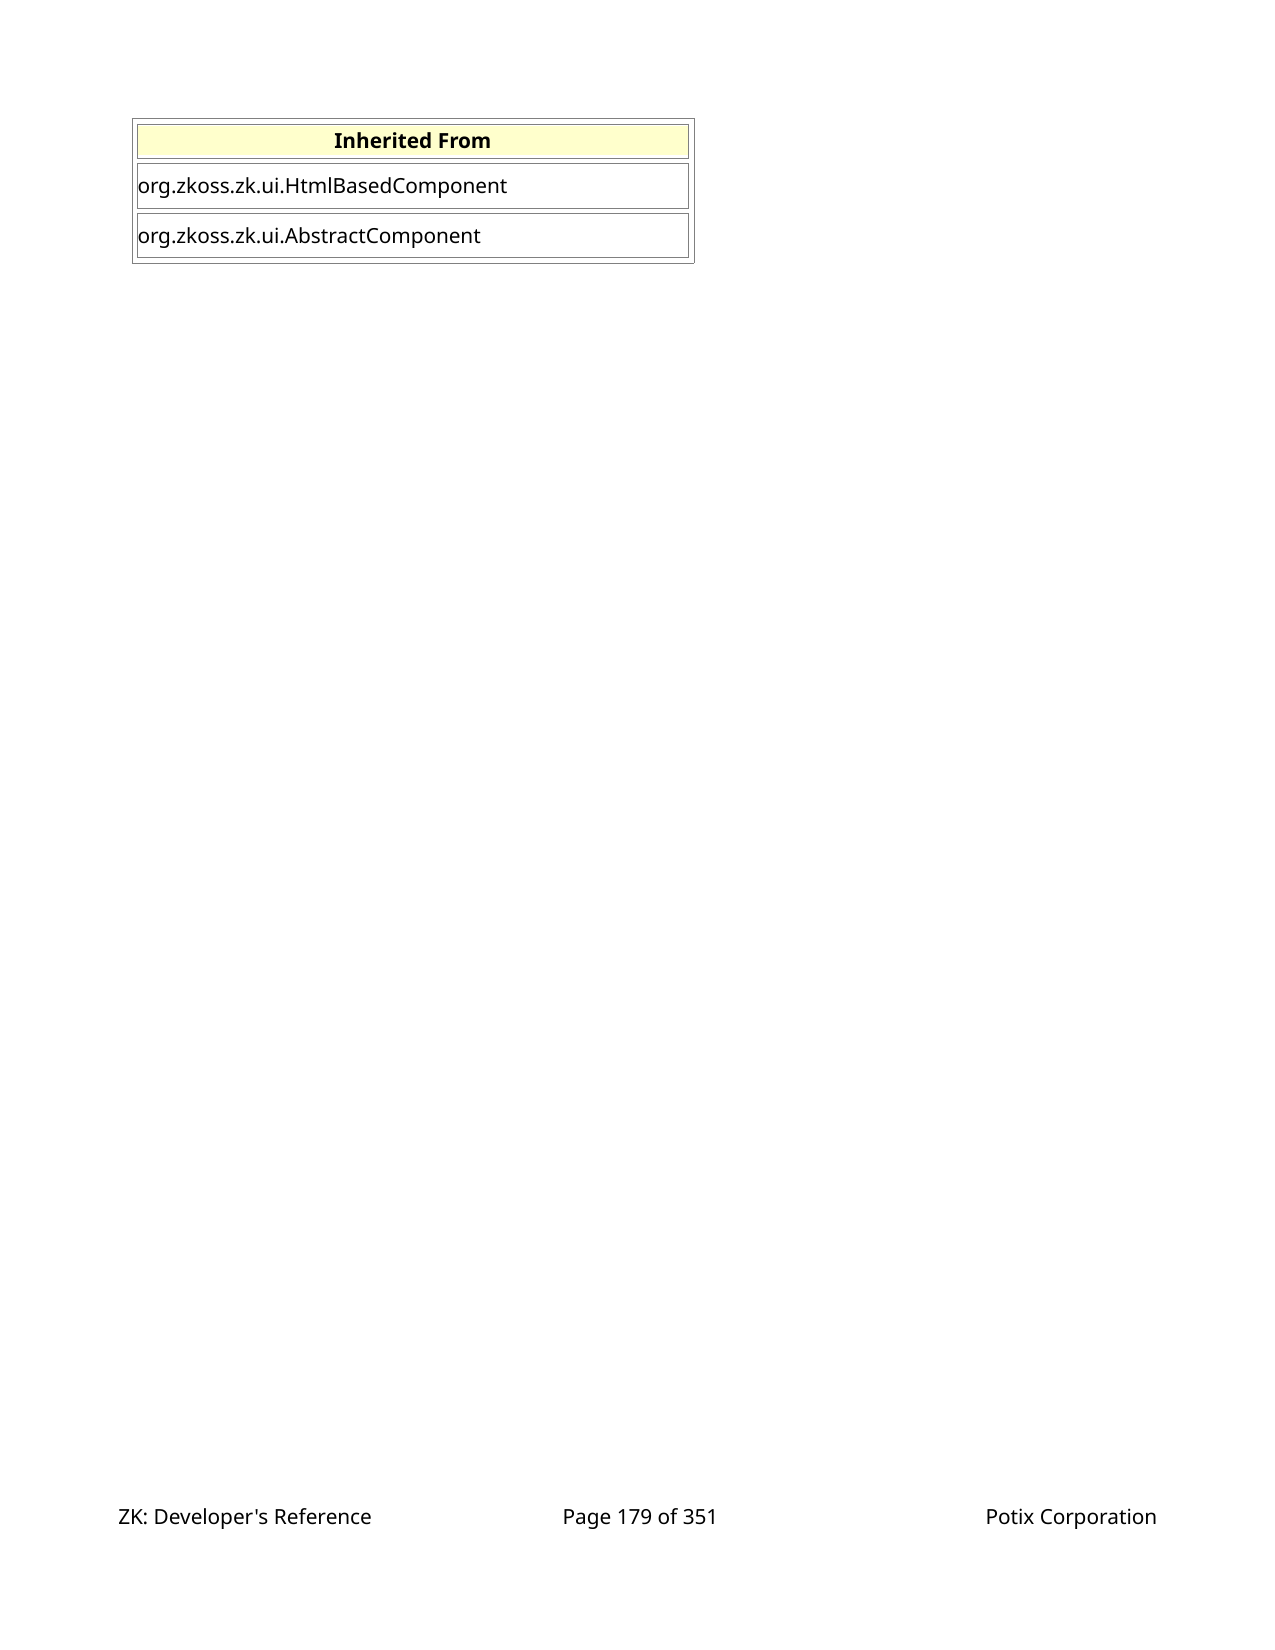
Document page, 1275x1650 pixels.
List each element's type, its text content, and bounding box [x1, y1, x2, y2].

table_cell org.zkoss.zk.ui.HtmlBasedComponent [134, 158, 691, 207]
table_cell org.zkoss.zk.ui.AbstractComponent [134, 208, 691, 257]
table_header Inherited From [134, 119, 691, 158]
